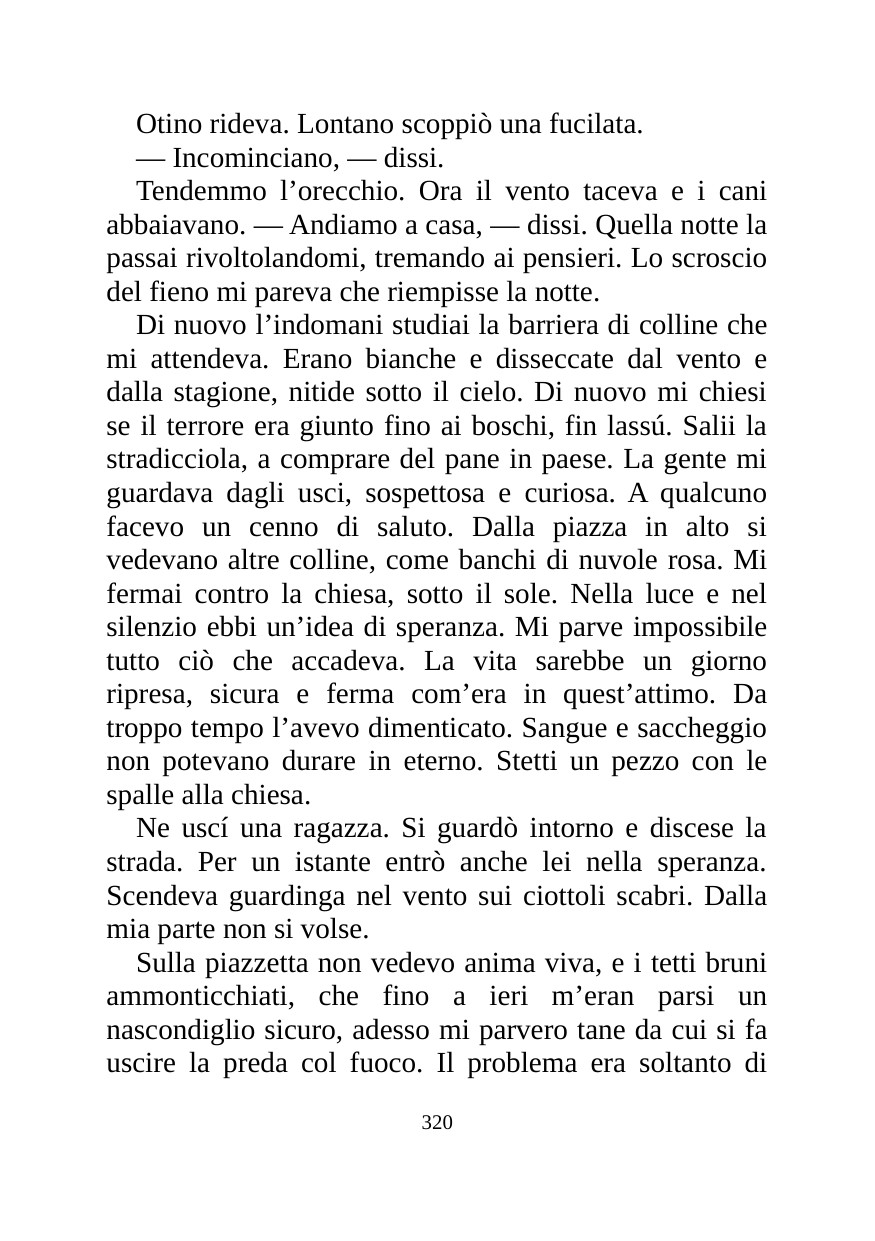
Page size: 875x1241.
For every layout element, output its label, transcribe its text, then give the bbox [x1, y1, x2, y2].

text Di nuovo l’indomani studiai la barriera di colline che mi attendeva. Erano bianche e disseccate dal vento e dalla stagione, nitide sotto il cielo. Di nuovo mi chiesi se il terrore era giunto fino ai boschi, fin lassú. Salii la stradicciola, a comprare del pane in paese. La gente mi guardava dagli usci, sospettosa e curiosa. A qualcuno facevo un cenno di saluto. Dalla piazza in alto si vedevano altre colline, come banchi di nuvole rosa. Mi fermai contro la chiesa, sotto il sole. Nella luce e nel silenzio ebbi un’idea di speranza. Mi parve impossibile tutto ciò che accadeva. La vita sarebbe un giorno ripresa, sicura e ferma com’era in quest’attimo. Da troppo tempo l’avevo dimenticato. Sangue e saccheggio non potevano durare in eterno. Stetti un pezzo con le spalle alla chiesa. [106, 307, 768, 811]
text Otino rideva. Lontano scoppiò una fucilata. [106, 106, 768, 140]
text Ne uscí una ragazza. Si guardò intorno e discese la strada. Per un istante entrò anche lei nella speranza. Scendeva guardinga nel vento sui ciottoli scabri. Dalla mia parte non si volse. [106, 811, 768, 945]
text Sulla piazzetta non vedevo anima viva, e i tetti bruni ammonticchiati, che fino a ieri m’eran parsi un nascondiglio sicuro, adesso mi parvero tane da cui si fa uscire la preda col fuoco. Il problema era soltanto di [106, 945, 768, 1079]
text — Incominciano, — dissi. [106, 140, 768, 173]
text Tendemmo l’orecchio. Ora il vento taceva e i cani abbaiavano. — Andiamo a casa, — dissi. Quella notte la passai rivoltolandomi, tremando ai pensieri. Lo scroscio del fieno mi pareva che riempisse la notte. [106, 173, 768, 307]
